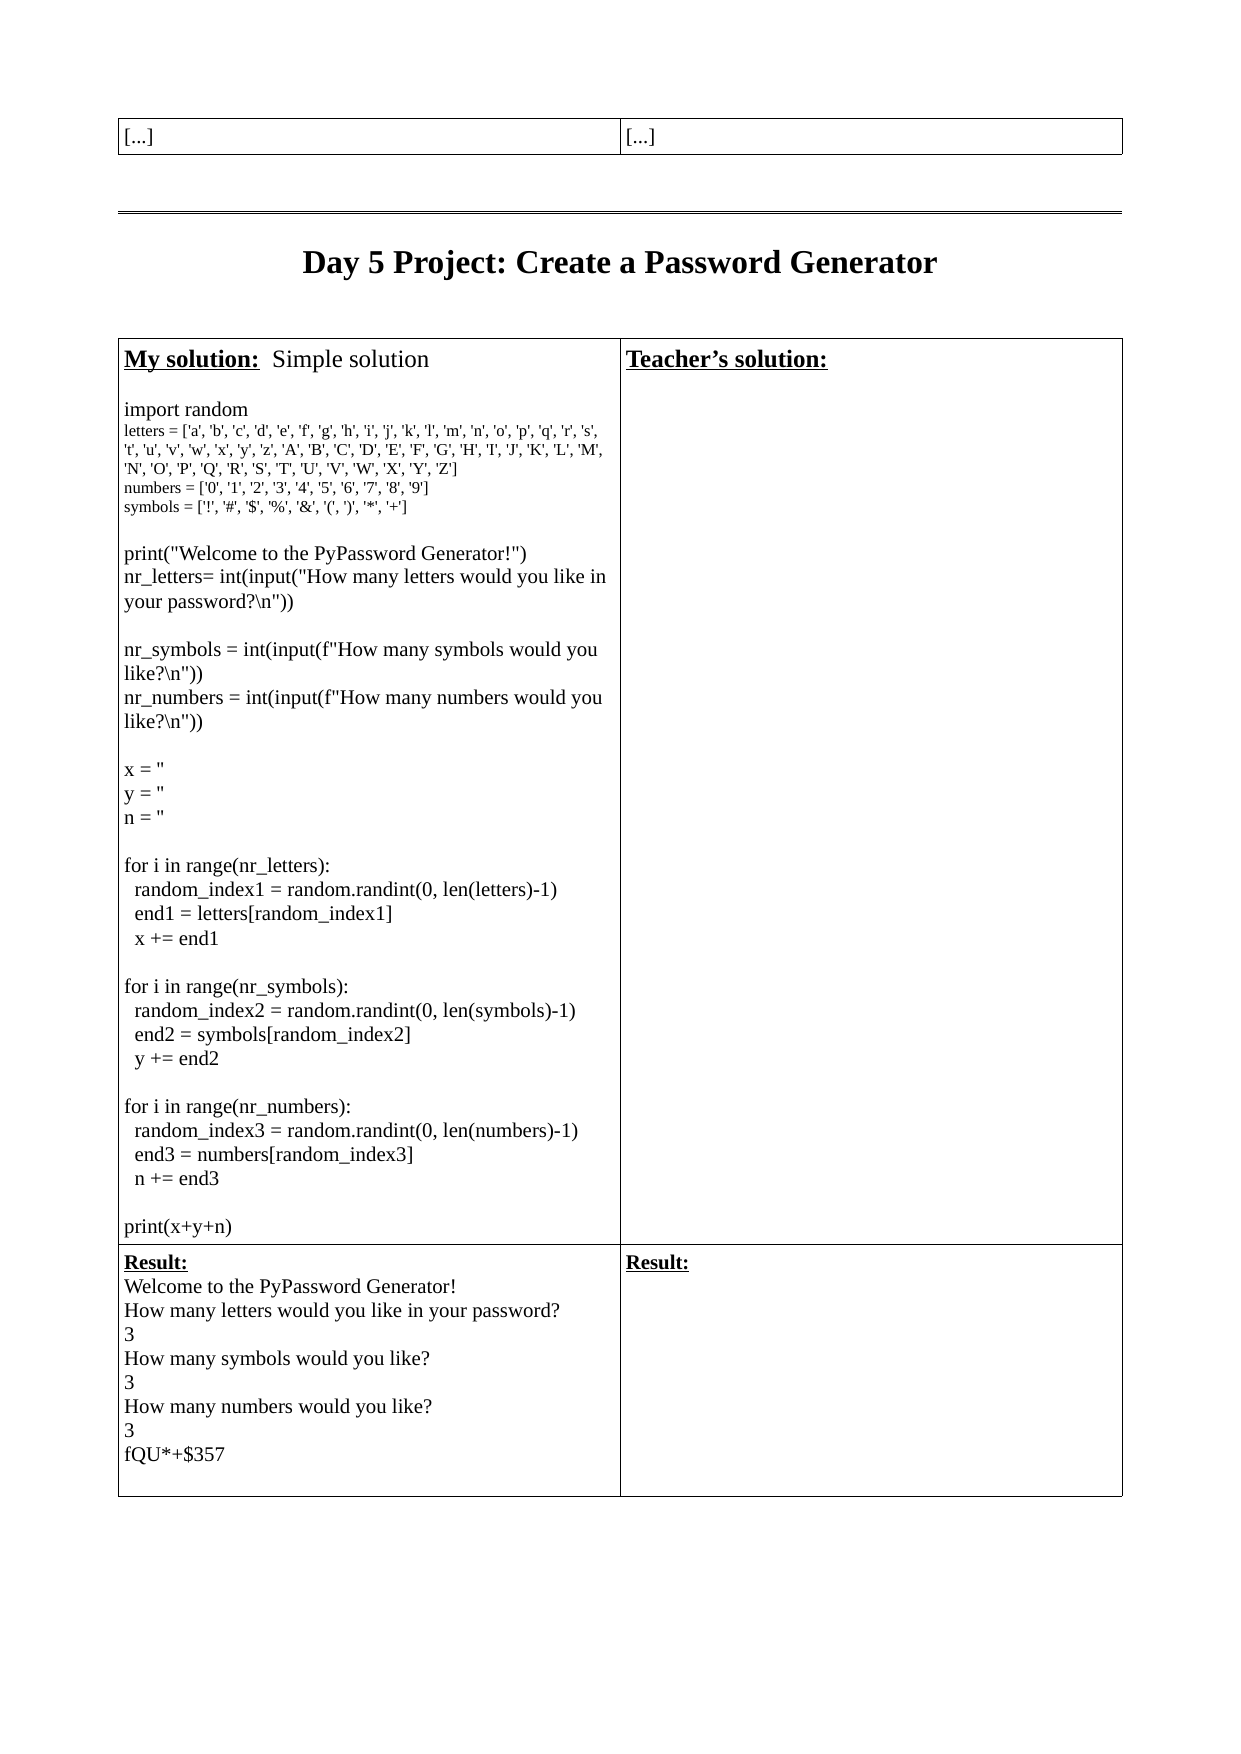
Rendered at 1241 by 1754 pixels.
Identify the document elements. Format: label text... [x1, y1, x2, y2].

table_cell Result: [621, 1245, 1122, 1496]
table_cell [...] [621, 119, 1122, 154]
table_header My solution: Simple solution import random letters = ['a', 'b', 'c', 'd', 'e', 'f', 'g', 'h', 'i', 'j', 'k', 'l', 'm', 'n', 'o', 'p', 'q', 'r', 's', 't', 'u', 'v', 'w', 'x', 'y', 'z', 'A', 'B', 'C', 'D', 'E', 'F', 'G', 'H', 'I', 'J', 'K', 'L', 'M', 'N', 'O', 'P', 'Q', 'R', 'S', 'T', 'U', 'V', 'W', 'X', 'Y', 'Z'] numbers = ['0', '1', '2', '3', '4', '5', '6', '7', '8', '9'] symbols = ['!', '#', '$', '%', '&', '(', ')', '*', '+'] print("Welcome to the PyPassword Generator!") nr_letters= int(input("How many letters would you like in your password?\n")) nr_symbols = int(input(f"How many symbols would you like?\n")) nr_numbers = int(input(f"How many numbers would you like?\n")) x = '' y = '' n = '' for i in range(nr_letters): random_index1 = random.randint(0, len(letters)-1) end1 = letters[random_index1] x += end1 for i in range(nr_symbols): random_index2 = random.randint(0, len(symbols)-1) end2 = symbols[random_index2] y += end2 for i in range(nr_numbers): random_index3 = random.randint(0, len(numbers)-1) end3 = numbers[random_index3] n += end3 print(x+y+n) [119, 339, 620, 1244]
table_header Teacher’s solution: [621, 339, 1122, 1244]
text Day 5 Project: Create a Password Generator [118, 242, 1122, 280]
table_cell Result: Welcome to the PyPassword Generator! How many letters would you like in your password? 3 How many symbols would you like? 3 How many numbers would you like? 3 fQU*+$357 [119, 1245, 620, 1496]
table_cell [...] [119, 119, 620, 154]
